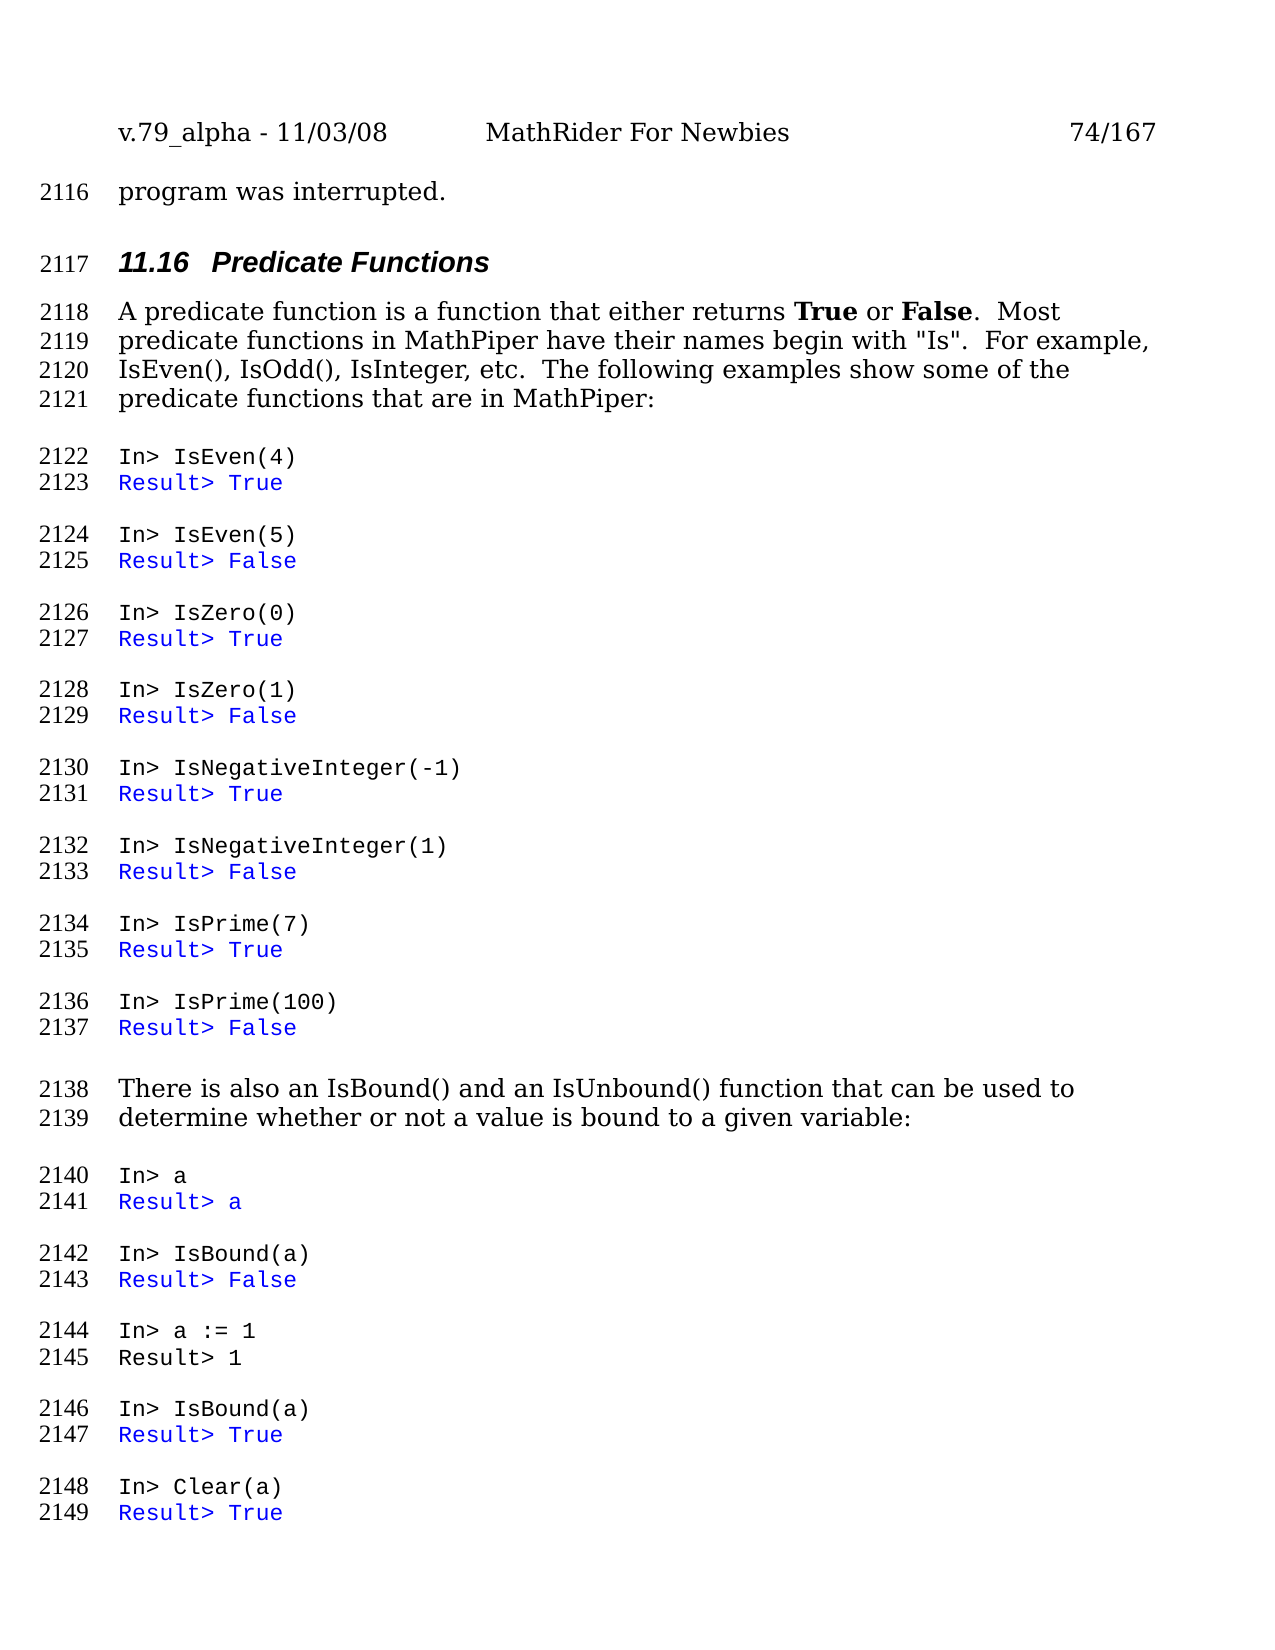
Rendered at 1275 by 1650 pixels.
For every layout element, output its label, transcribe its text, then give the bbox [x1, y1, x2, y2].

text A predicate function is a function that either returns True or False. Most predicate functions in MathPiper have their names begin with "Is". For example, IsEven(), IsOdd(), IsInteger, etc. The following examples show some of the predicate functions that are in MathPiper: [118, 297, 1157, 413]
text Result> a [118, 1190, 1157, 1216]
text Result> False [118, 1268, 1157, 1294]
text In> IsBound(a) [118, 1398, 1157, 1424]
text In> IsEven(4) [118, 445, 1157, 471]
text Result> False [118, 1016, 1157, 1042]
text In> Clear(a) [118, 1476, 1157, 1501]
text Result> True [118, 1424, 1157, 1449]
text Result> False [118, 549, 1157, 575]
text Result> 1 [118, 1346, 1157, 1372]
text Result> True [118, 1501, 1157, 1527]
text program was interrupted. [118, 177, 1157, 206]
text There is also an IsBound() and an IsUnbound() function that can be used to determine whether or not a value is bound to a given variable: [118, 1074, 1157, 1132]
text Result> True [118, 783, 1157, 808]
text In> IsPrime(7) [118, 912, 1157, 938]
text Result> False [118, 860, 1157, 886]
text Result> True [118, 471, 1157, 497]
text In> IsEven(5) [118, 523, 1157, 549]
text Result> True [118, 938, 1157, 964]
text In> a := 1 [118, 1320, 1157, 1346]
text In> IsPrime(100) [118, 990, 1157, 1016]
text In> IsZero(1) [118, 679, 1157, 705]
text Result> False [118, 705, 1157, 731]
text In> IsZero(0) [118, 601, 1157, 627]
text In> IsNegativeInteger(1) [118, 834, 1157, 860]
text In> a [118, 1164, 1157, 1190]
text In> IsNegativeInteger(-1) [118, 757, 1157, 783]
text Result> True [118, 627, 1157, 653]
text In> IsBound(a) [118, 1242, 1157, 1268]
subtitle Predicate Functions [118, 245, 1157, 278]
